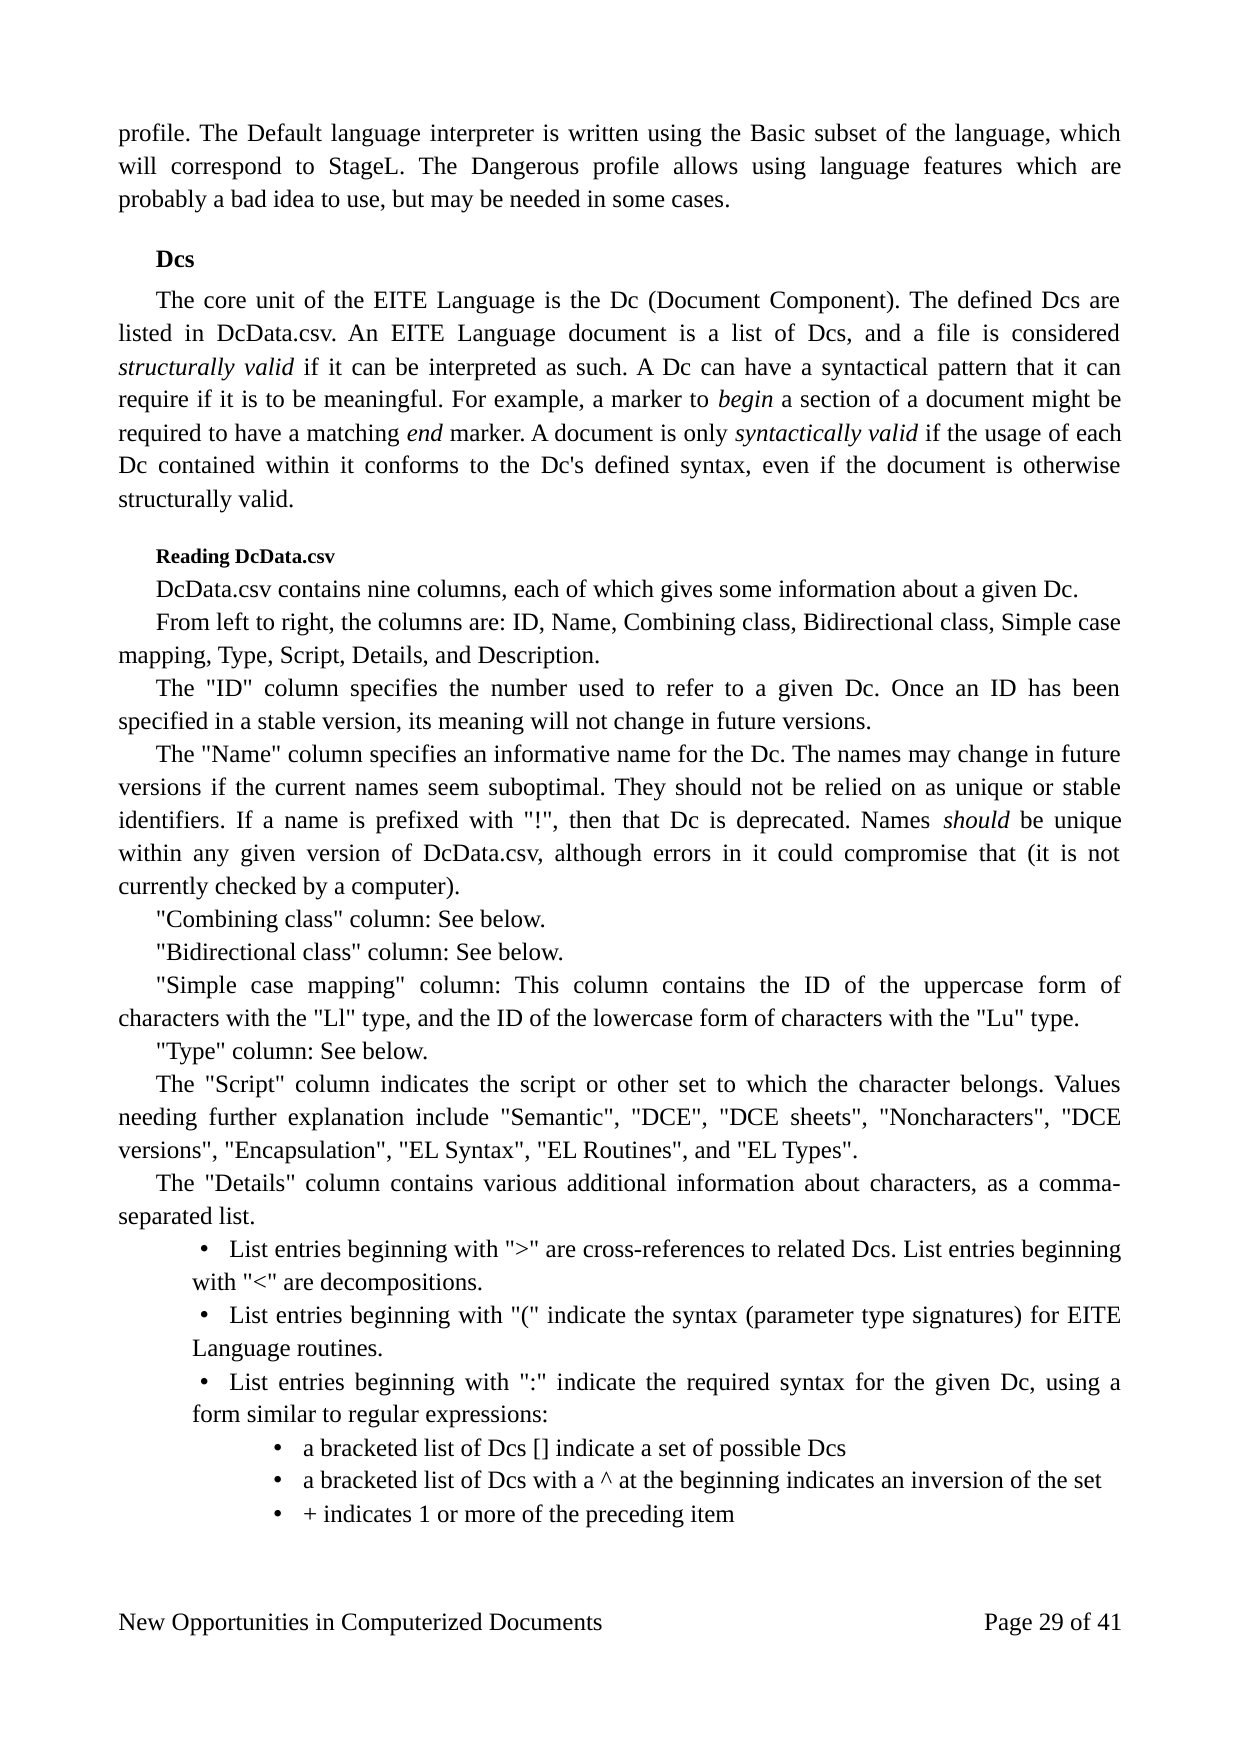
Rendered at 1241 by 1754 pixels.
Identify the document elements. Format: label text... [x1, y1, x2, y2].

text DcData.csv contains nine columns, each of which gives some information about a given Dc. [118, 574, 1122, 603]
text The "Script" column indicates the script or other set to which the character belongs. Values needing further explanation include "Semantic", "DCE", "DCE sheets", "Noncharacters", "DCE versions", "Encapsulation", "EL Syntax", "EL Routines", and "EL Types". [118, 1069, 1122, 1164]
text The core unit of the EITE Language is the Dc (Document Component). The defined Dcs are listed in DcData.csv. An EITE Language document is a list of Dcs, and a file is considered structurally valid if it can be interpreted as such. A Dc can have a syntactical pattern that it can require if it is to be meaningful. For example, a marker to begin a section of a document might be required to have a matching end marker. A document is only syntactically valid if the usage of each Dc contained within it conforms to the Dc's defined syntax, even if the document is otherwise structurally valid. [118, 286, 1122, 512]
subtitle Reading DcData.csv [118, 544, 1122, 568]
text From left to right, the columns are: ID, Name, Combining class, Bidirectional class, Simple case mapping, Type, Script, Details, and Description. [118, 607, 1122, 669]
list a bracketed list of Dcs with a ^ at the beginning indicates an inversion of the set [236, 1466, 1122, 1494]
text "Combining class" column: See below. [118, 904, 1122, 933]
text The "ID" column specifies the number used to refer to a given Dc. Once an ID has been specified in a stable version, its meaning will not change in future versions. [118, 673, 1122, 735]
subtitle Dcs [118, 244, 1122, 273]
text The "Details" column contains various additional information about characters, as a comma-separated list. [118, 1168, 1122, 1230]
list List entries beginning with ">" are cross-references to related Dcs. List entries beginning with "<" are decompositions. [162, 1234, 1122, 1296]
list + indicates 1 or more of the preceding item [236, 1499, 1122, 1527]
list List entries beginning with "(" indicate the syntax (parameter type signatures) for EITE Language routines. [162, 1301, 1122, 1362]
text profile. The Default language interpreter is written using the Basic subset of the language, which will correspond to StageL. The Dangerous profile allows using language features which are probably a bad idea to use, but may be needed in some cases. [118, 118, 1122, 213]
text "Simple case mapping" column: This column contains the ID of the uppercase form of characters with the "Ll" type, and the ID of the lowercase form of characters with the "Lu" type. [118, 970, 1122, 1032]
text "Type" column: See below. [118, 1036, 1122, 1065]
text "Bidirectional class" column: See below. [118, 937, 1122, 966]
text The "Name" column specifies an informative name for the Dc. The names may change in future versions if the current names seem suboptimal. They should not be relied on as unique or stable identifiers. If a name is prefixed with "!", then that Dc is deprecated. Names should be unique within any given version of DcData.csv, although errors in it could compromise that (it is not currently checked by a computer). [118, 739, 1122, 900]
list List entries beginning with ":" indicate the required syntax for the given Dc, using a form similar to regular expressions: [162, 1367, 1122, 1428]
list a bracketed list of Dcs [] indicate a set of possible Dcs [236, 1433, 1122, 1461]
